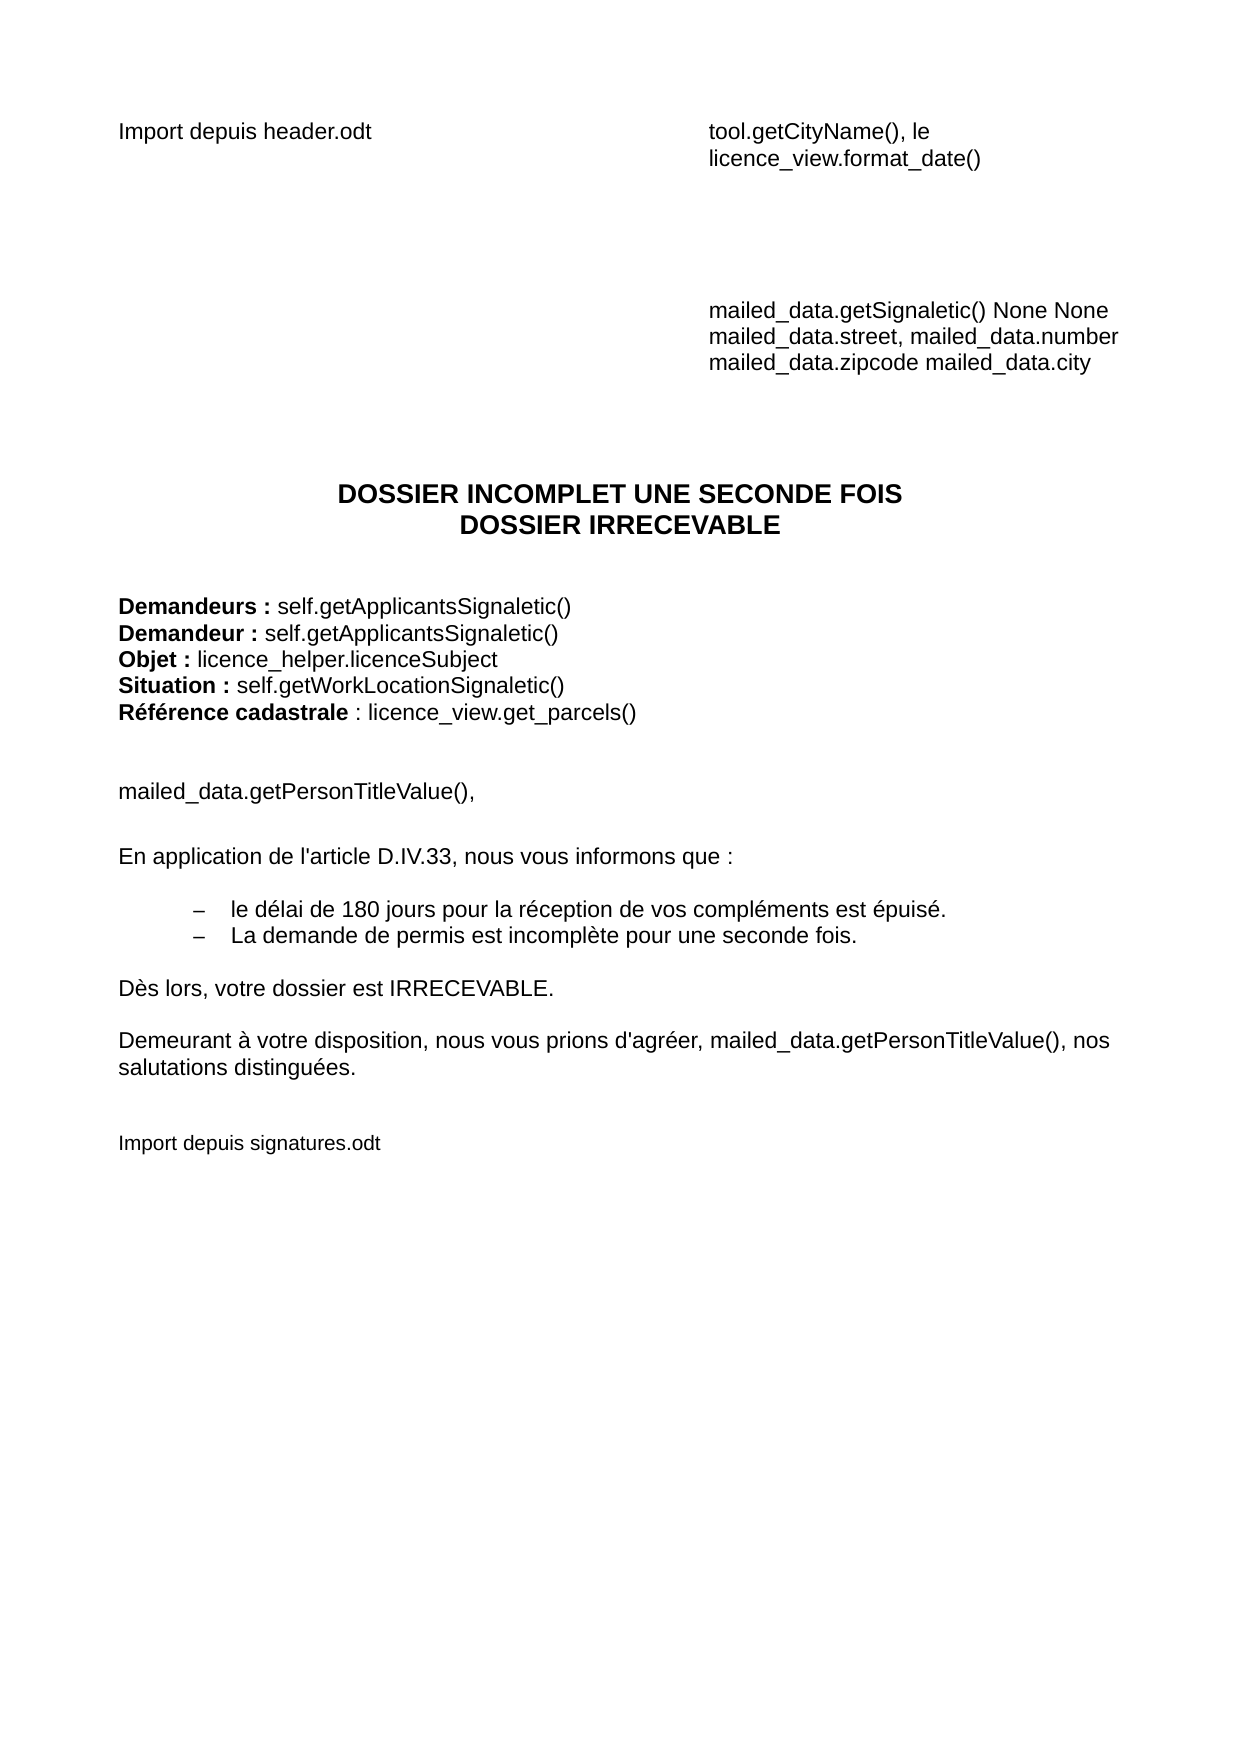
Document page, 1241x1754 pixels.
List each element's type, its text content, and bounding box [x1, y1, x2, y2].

text Situation : self.getWorkLocationSignaletic() [118, 672, 1122, 699]
title DOSSIER INCOMPLET UNE SECONDE FOIS [118, 478, 1122, 509]
table_header Import depuis header.odt [118, 118, 708, 388]
text Référence cadastrale : licence_view.get_parcels() [118, 699, 1122, 725]
text Demeurant à votre disposition, nous vous prions d'agréer, mailed_data.getPersonTitleValue(), nos salutations distinguées. [118, 1027, 1122, 1080]
title DOSSIER IRRECEVABLE [118, 509, 1122, 541]
list le délai de 180 jours pour la réception de vos compléments est épuisé. [193, 896, 1122, 922]
text Demandeurs : self.getApplicantsSignaletic() [118, 593, 1122, 619]
text Dès lors, votre dossier est IRRECEVABLE. [118, 975, 1122, 1001]
list La demande de permis est incomplète pour une seconde fois. [193, 922, 1122, 948]
text Objet : licence_helper.licenceSubject [118, 646, 1122, 672]
text En application de l'article D.IV.33, nous vous informons que : [118, 843, 1122, 869]
table_header tool.getCityName(), le licence_view.format_date() mailed_data.getSignaletic() None None mailed_data.street, mailed_data.number mailed_data.zipcode mailed_data.city [709, 118, 1123, 388]
text Import depuis signatures.odt [118, 1130, 1122, 1154]
text mailed_data.getPersonTitleValue(), [118, 778, 1122, 804]
text Demandeur : self.getApplicantsSignaletic() [118, 619, 1122, 646]
